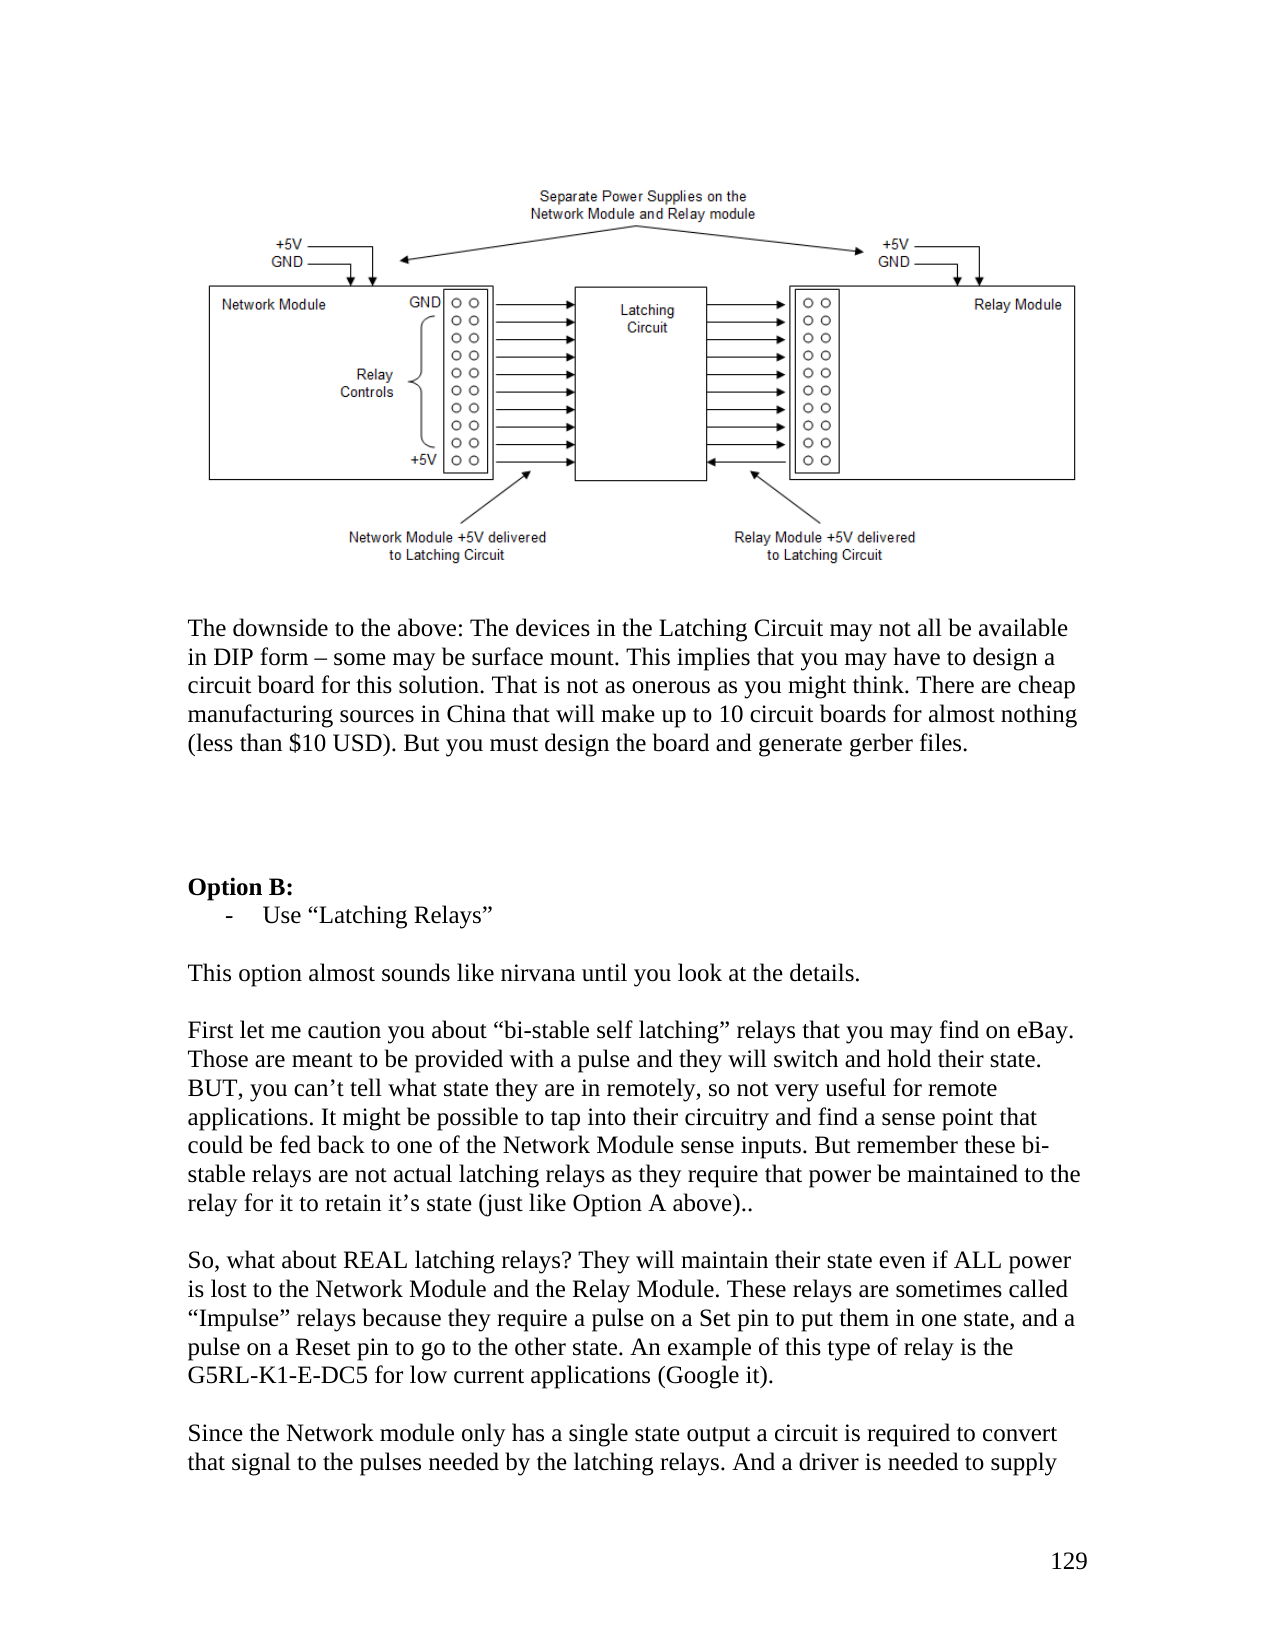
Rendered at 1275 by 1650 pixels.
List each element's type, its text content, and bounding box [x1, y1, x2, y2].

text Option B: [187, 872, 1087, 900]
list Use “Latching Relays” [225, 900, 1087, 929]
text Since the Network module only has a single state output a circuit is required to convert that signal to the pulses needed by the latching relays. And a driver is needed to supply [187, 1418, 1087, 1475]
text First let me caution you about “bi-stable self latching” relays that you may find on eBay. Those are meant to be provided with a pulse and they will switch and hold their state. BUT, you can’t tell what state they are in remotely, so not very useful for remote applications. It might be possible to tap into their circuitry and find a sense point that could be fed back to one of the Network Module sense inputs. But remember these bi-stable relays are not actual latching relays as they require that power be maintained to the relay for it to retain it’s state (just like Option A above).. [187, 1015, 1087, 1217]
text The downside to the above: The devices in the Latching Circuit may not all be available in DIP form – some may be surface mount. This implies that you may have to design a circuit board for this solution. That is not as onerous as you might think. There are cheap manufacturing sources in China that will make up to 10 circuit boards for almost nothing (less than $10 USD). But you must design the board and generate gerber files. [187, 613, 1087, 757]
text This option almost sounds like nirvana until you look at the details. [187, 958, 1087, 987]
picture [187, 150, 1084, 584]
text So, what about REAL latching relays? They will maintain their state even if ALL power is lost to the Network Module and the Relay Module. These relays are sometimes called “Impulse” relays because they require a pulse on a Set pin to put them in one state, and a pulse on a Reset pin to go to the other state. An example of this type of relay is the G5RL-K1-E-DC5 for low current applications (Google it). [187, 1245, 1087, 1389]
